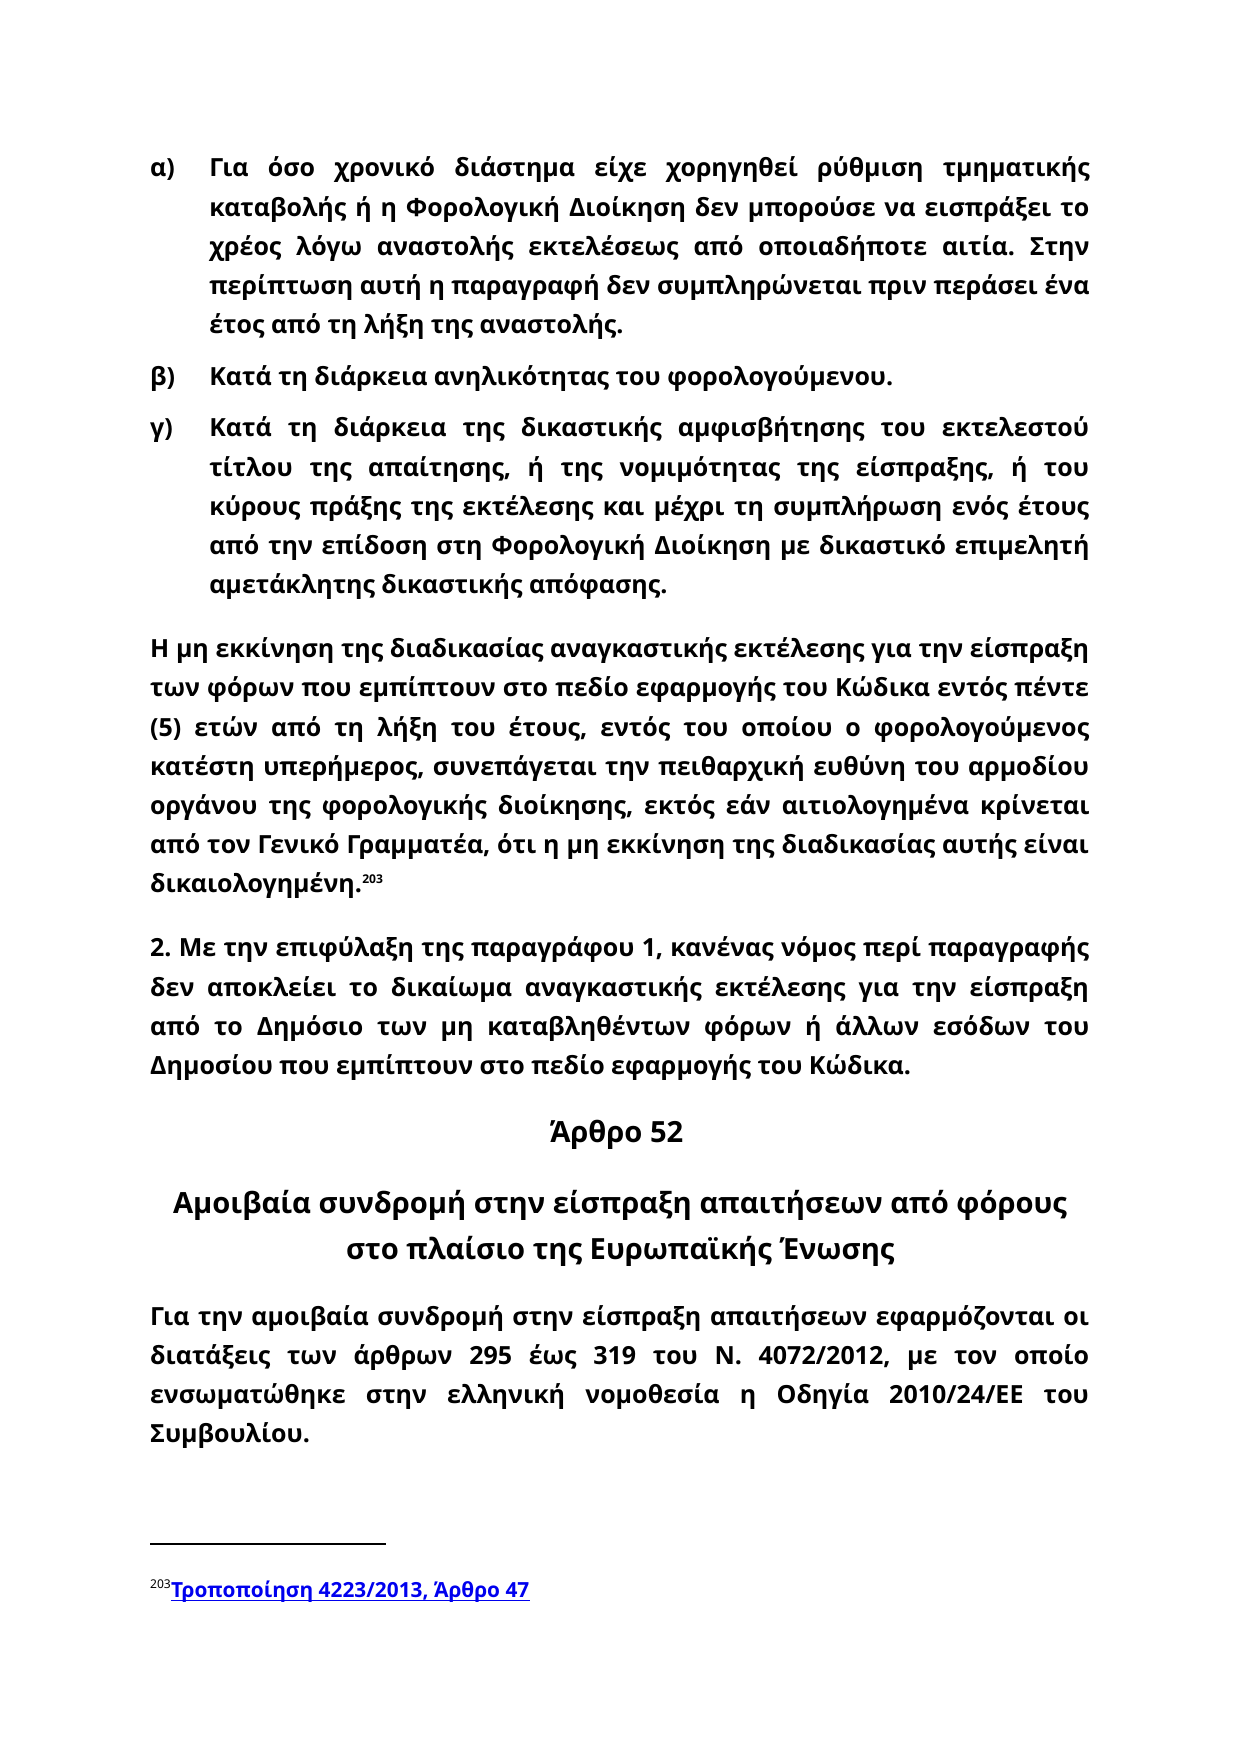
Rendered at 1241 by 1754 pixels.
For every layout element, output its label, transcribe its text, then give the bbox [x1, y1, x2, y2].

list β) Κατά τη διάρκεια ανηλικότητας του φορολογούμενου. [150, 358, 1090, 392]
subtitle Άρθρο 52 [150, 1112, 1090, 1151]
subtitle Αμοιβαία συνδρομή στην είσπραξη απαιτήσεων από φόρους στο πλαίσιο της Ευρωπαϊκής Ένωσης [150, 1182, 1090, 1268]
list γ) Κατά τη διάρκεια της δικαστικής αμφισβήτησης του εκτελεστού τίτλου της απαίτησης, ή της νομιμότητας της είσπραξης, ή του κύρους πράξης της εκτέλεσης και μέχρι τη συμπλήρωση ενός έτους από την επίδοση στη Φορολογική Διοίκηση με δικαστικό επιμελητή αμετάκλητης δικαστικής απόφασης. [150, 410, 1090, 601]
text 2. Με την επιφύλαξη της παραγράφου 1, κανένας νόμος περί παραγραφής δεν αποκλείει το δικαίωμα αναγκαστικής εκτέλεσης για την είσπραξη από το Δημόσιο των μη καταβληθέντων φόρων ή άλλων εσόδων του Δημοσίου που εμπίπτουν στο πεδίο εφαρμογής του Κώδικα. [150, 930, 1090, 1082]
list α) Για όσο χρονικό διάστημα είχε χορηγηθεί ρύθμιση τμηματικής καταβολής ή η Φορολογική Διοίκηση δεν μπορούσε να εισπράξει το χρέος λόγω αναστολής εκτελέσεως από οποιαδήποτε αιτία. Στην περίπτωση αυτή η παραγραφή δεν συμπληρώνεται πριν περάσει ένα έτος από τη λήξη της αναστολής. [150, 150, 1090, 341]
text Η μη εκκίνηση της διαδικασίας αναγκαστικής εκτέλεσης για την είσπραξη των φόρων που εμπίπτουν στο πεδίο εφαρμογής του Κώδικα εντός πέντε (5) ετών από τη λήξη του έτους, εντός του οποίου ο φορολογούμενος κατέστη υπερήμερος, συνεπάγεται την πειθαρχική ευθύνη του αρμοδίου οργάνου της φορολογικής διοίκησης, εκτός εάν αιτιολογημένα κρίνεται από τον Γενικό Γραμματέα, ότι η μη εκκίνηση της διαδικασίας αυτής είναι δικαιολογημένη. [150, 631, 1090, 900]
text Τροποποίηση 4223/2013, Άρθρο 47 [150, 1576, 1090, 1604]
text Για την αμοιβαία συνδρομή στην είσπραξη απαιτήσεων εφαρμόζονται οι διατάξεις των άρθρων 295 έως 319 του N. 4072/2012, με τον οποίο ενσωματώθηκε στην ελληνική νομοθεσία η Οδηγία 2010/24/ΕΕ του Συμβουλίου. [150, 1298, 1090, 1450]
